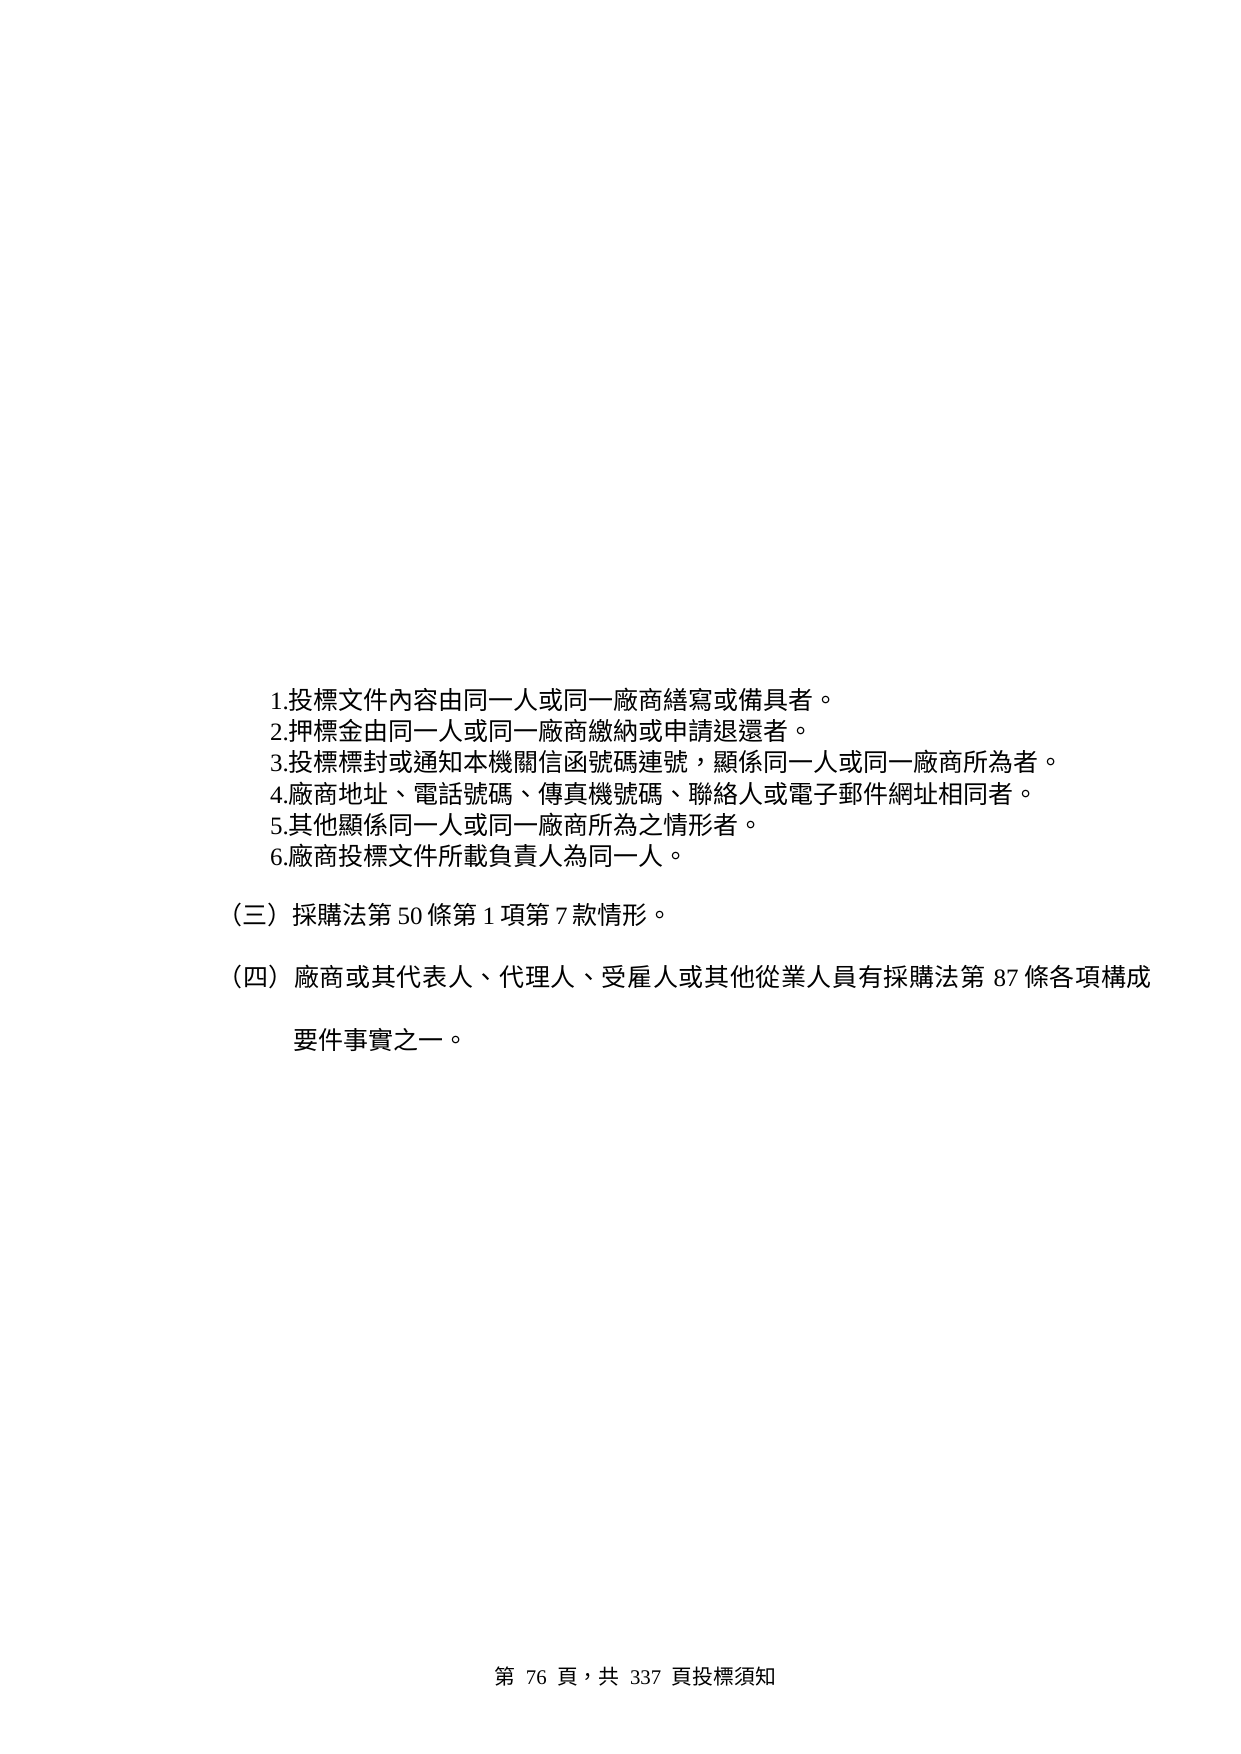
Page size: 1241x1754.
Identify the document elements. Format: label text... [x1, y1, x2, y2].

text 5.其他顯係同一人或同一廠商所為之情形者。 [270, 809, 1152, 841]
text 6.廠商投標文件所載負責人為同一人。 [270, 841, 1152, 872]
text 1.投標文件內容由同一人或同一廠商繕寫或備具者。 [270, 684, 1152, 716]
text （四）廠商或其代表人、代理人、受雇人或其他從業人員有採購法第87條各項構成要件事實之一。 [217, 934, 1152, 1059]
text 3.投標標封或通知本機關信函號碼連號，顯係同一人或同一廠商所為者。 [270, 747, 1152, 778]
text 2.押標金由同一人或同一廠商繳納或申請退還者。 [270, 716, 1152, 747]
text （三）採購法第50條第1項第7款情形。 [217, 872, 1152, 934]
text 4.廠商地址、電話號碼、傳真機號碼、聯絡人或電子郵件網址相同者。 [270, 778, 1152, 809]
